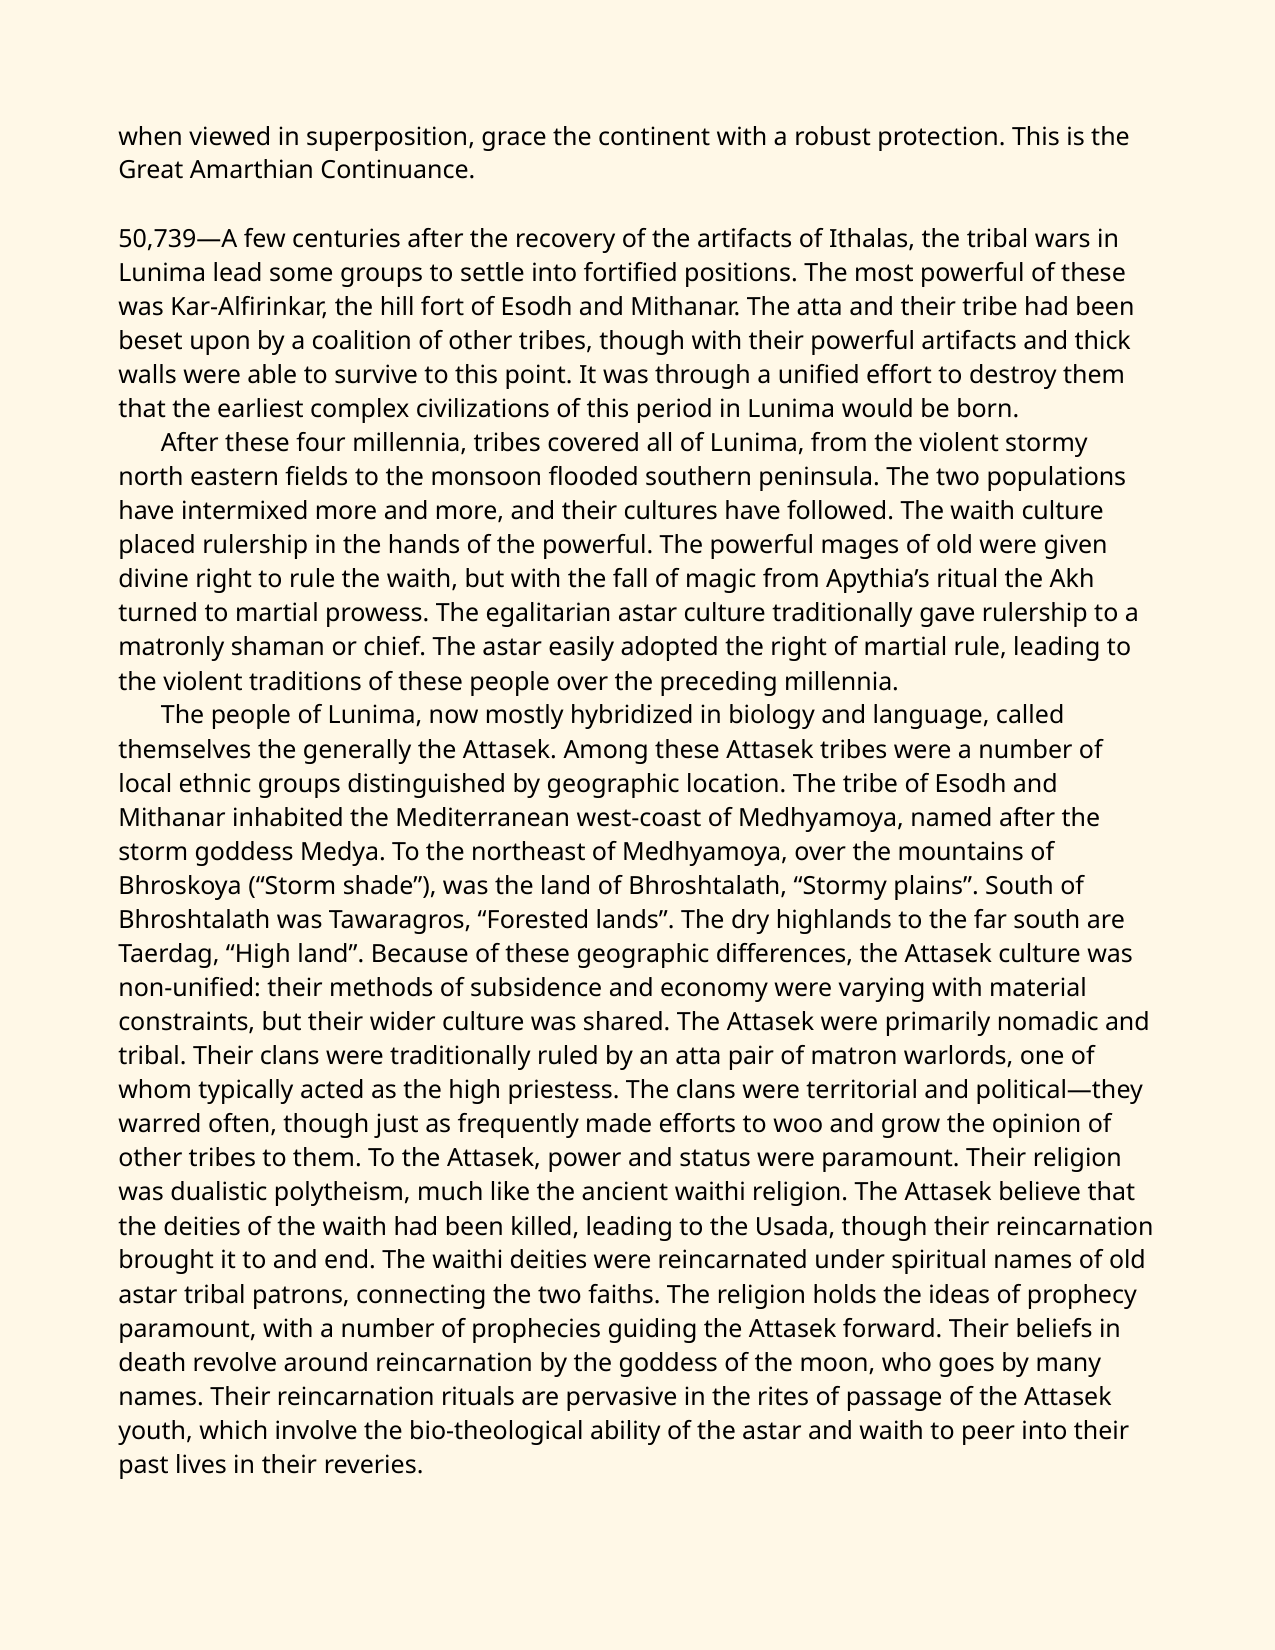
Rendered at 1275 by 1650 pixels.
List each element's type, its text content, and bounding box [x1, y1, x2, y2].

text The people of Lunima, now mostly hybridized in biology and language, called themselves the generally the Attasek. Among these Attasek tribes were a number of local ethnic groups distinguished by geographic location. The tribe of Esodh and Mithanar inhabited the Mediterranean west-coast of Medhyamoya, named after the storm goddess Medya. To the northeast of Medhyamoya, over the mountains of Bhroskoya (“Storm shade”), was the land of Bhroshtalath, “Stormy plains”. South of Bhroshtalath was Tawaragros, “Forested lands”. The dry highlands to the far south are Taerdag, “High land”. Because of these geographic differences, the Attasek culture was non-unified: their methods of subsidence and economy were varying with material constraints, but their wider culture was shared. The Attasek were primarily nomadic and tribal. Their clans were traditionally ruled by an atta pair of matron warlords, one of whom typically acted as the high priestess. The clans were territorial and political—they warred often, though just as frequently made efforts to woo and grow the opinion of other tribes to them. To the Attasek, power and status were paramount. Their religion was dualistic polytheism, much like the ancient waithi religion. The Attasek believe that the deities of the waith had been killed, leading to the Usada, though their reincarnation brought it to and end. The waithi deities were reincarnated under spiritual names of old astar tribal patrons, connecting the two faiths. The religion holds the ideas of prophecy paramount, with a number of prophecies guiding the Attasek forward. Their beliefs in death revolve around reincarnation by the goddess of the moon, who goes by many names. Their reincarnation rituals are pervasive in the rites of passage of the Attasek youth, which involve the bio-theological ability of the astar and waith to peer into their past lives in their reveries. [118, 697, 1157, 1481]
text when viewed in superposition, grace the continent with a robust protection. This is the Great Amarthian Continuance. [118, 118, 1157, 186]
text 50,739—A few centuries after the recovery of the artifacts of Ithalas, the tribal wars in Lunima lead some groups to settle into fortified positions. The most powerful of these was Kar-Alfirinkar, the hill fort of Esodh and Mithanar. The atta and their tribe had been beset upon by a coalition of other tribes, though with their powerful artifacts and thick walls were able to survive to this point. It was through a unified effort to destroy them that the earliest complex civilizations of this period in Lunima would be born. [118, 220, 1157, 425]
text After these four millennia, tribes covered all of Lunima, from the violent stormy north eastern fields to the monsoon flooded southern peninsula. The two populations have intermixed more and more, and their cultures have followed. The waith culture placed rulership in the hands of the powerful. The powerful mages of old were given divine right to rule the waith, but with the fall of magic from Apythia’s ritual the Akh turned to martial prowess. The egalitarian astar culture traditionally gave rulership to a matronly shaman or chief. The astar easily adopted the right of martial rule, leading to the violent traditions of these people over the preceding millennia. [118, 425, 1157, 697]
